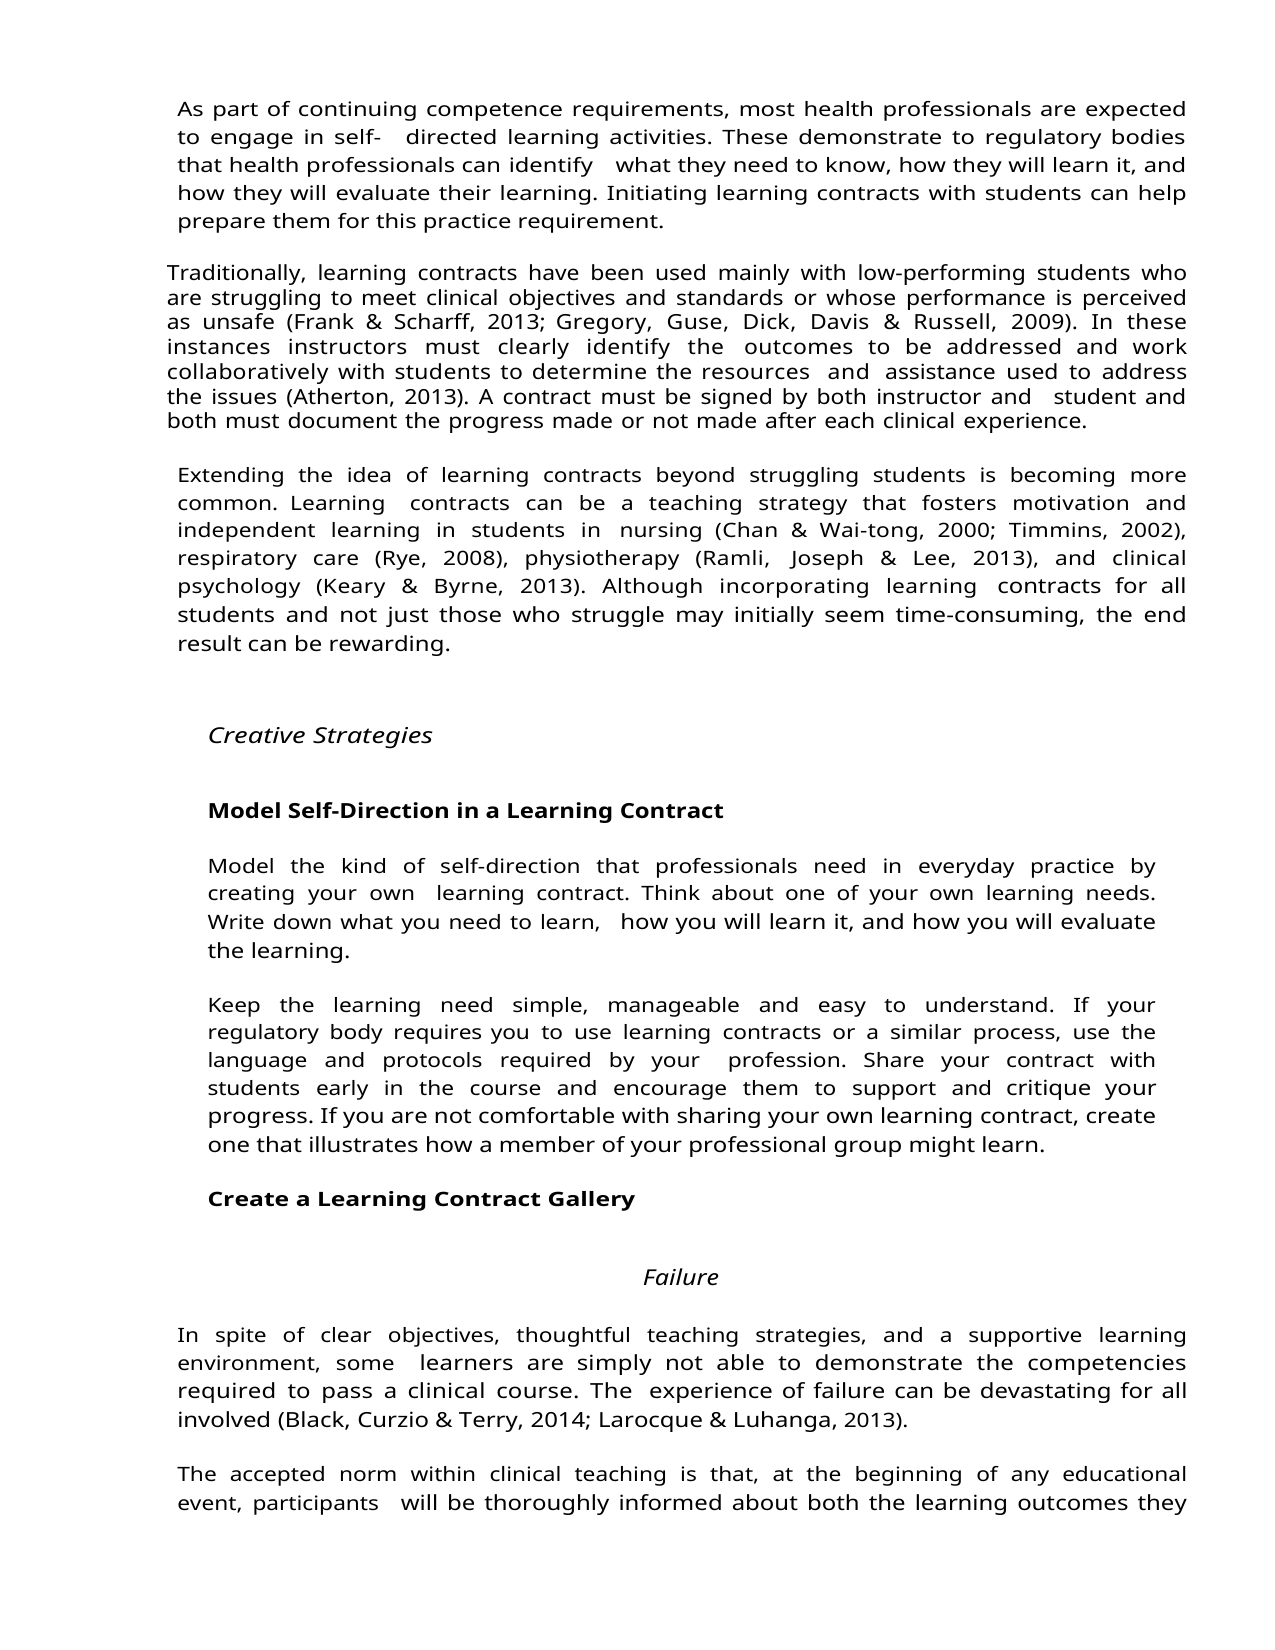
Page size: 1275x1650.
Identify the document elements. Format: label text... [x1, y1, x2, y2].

subtitle Traditionally, learning contracts have been used mainly with low-performing students who are struggling to meet clinical objectives and standards or whose performance is perceived as unsafe (Frank & Scharﬀ, 2013; Gregory, Guse, Dick, Davis & Russell, 2009). In these instances instructors must clearly identify the outcomes to be addressed and work collaboratively with students to determine the resources and assistance used to address the issues (Atherton, 2013). A contract must be signed by both instructor and student and both must document the progress made or not made after each clinical experience. [167, 260, 1187, 434]
text Model Self-Direction in a Learning Contract [207, 797, 1186, 825]
text As part of continuing competence requirements, most health professionals are expected to engage in self- directed learning activities. These demonstrate to regulatory bodies that health professionals can identify what they need to know, how they will learn it, and how they will evaluate their learning. Initiating learning contracts with students can help prepare them for this practice requirement. [177, 95, 1187, 234]
text Creative Strategies [207, 720, 1186, 749]
text Extending the idea of learning contracts beyond struggling students is becoming more common. Learning contracts can be a teaching strategy that fosters motivation and independent learning in students in nursing (Chan & Wai-tong, 2000; Timmins, 2002), respiratory care (Rye, 2008), physiotherapy (Ramli, Joseph & Lee, 2013), and clinical psychology (Keary & Byrne, 2013). Although incorporating learning contracts for all students and not just those who struggle may initially seem time-consuming, the end result can be rewarding. [177, 462, 1187, 658]
text The accepted norm within clinical teaching is that, at the beginning of any educational event, participants will be thoroughly informed about both the learning outcomes they [177, 1461, 1187, 1516]
subtitle Failure [178, 1262, 1186, 1292]
text In spite of clear objectives, thoughtful teaching strategies, and a supportive learning environment, some learners are simply not able to demonstrate the competencies required to pass a clinical course. The experience of failure can be devastating for all involved (Black, Curzio & Terry, 2014; Larocque & Luhanga, 2013). [177, 1321, 1187, 1433]
text Keep the learning need simple, manageable and easy to understand. If your regulatory body requires you to use learning contracts or a similar process, use the language and protocols required by your profession. Share your contract with students early in the course and encourage them to support and critique your progress. If you are not comfortable with sharing your own learning contract, create one that illustrates how a member of your professional group might learn. [207, 991, 1156, 1159]
text Model the kind of self-direction that professionals need in everyday practice by creating your own learning contract. Think about one of your own learning needs. Write down what you need to learn, how you will learn it, and how you will evaluate the learning. [207, 852, 1156, 964]
text Create a Learning Contract Gallery [207, 1185, 1186, 1212]
